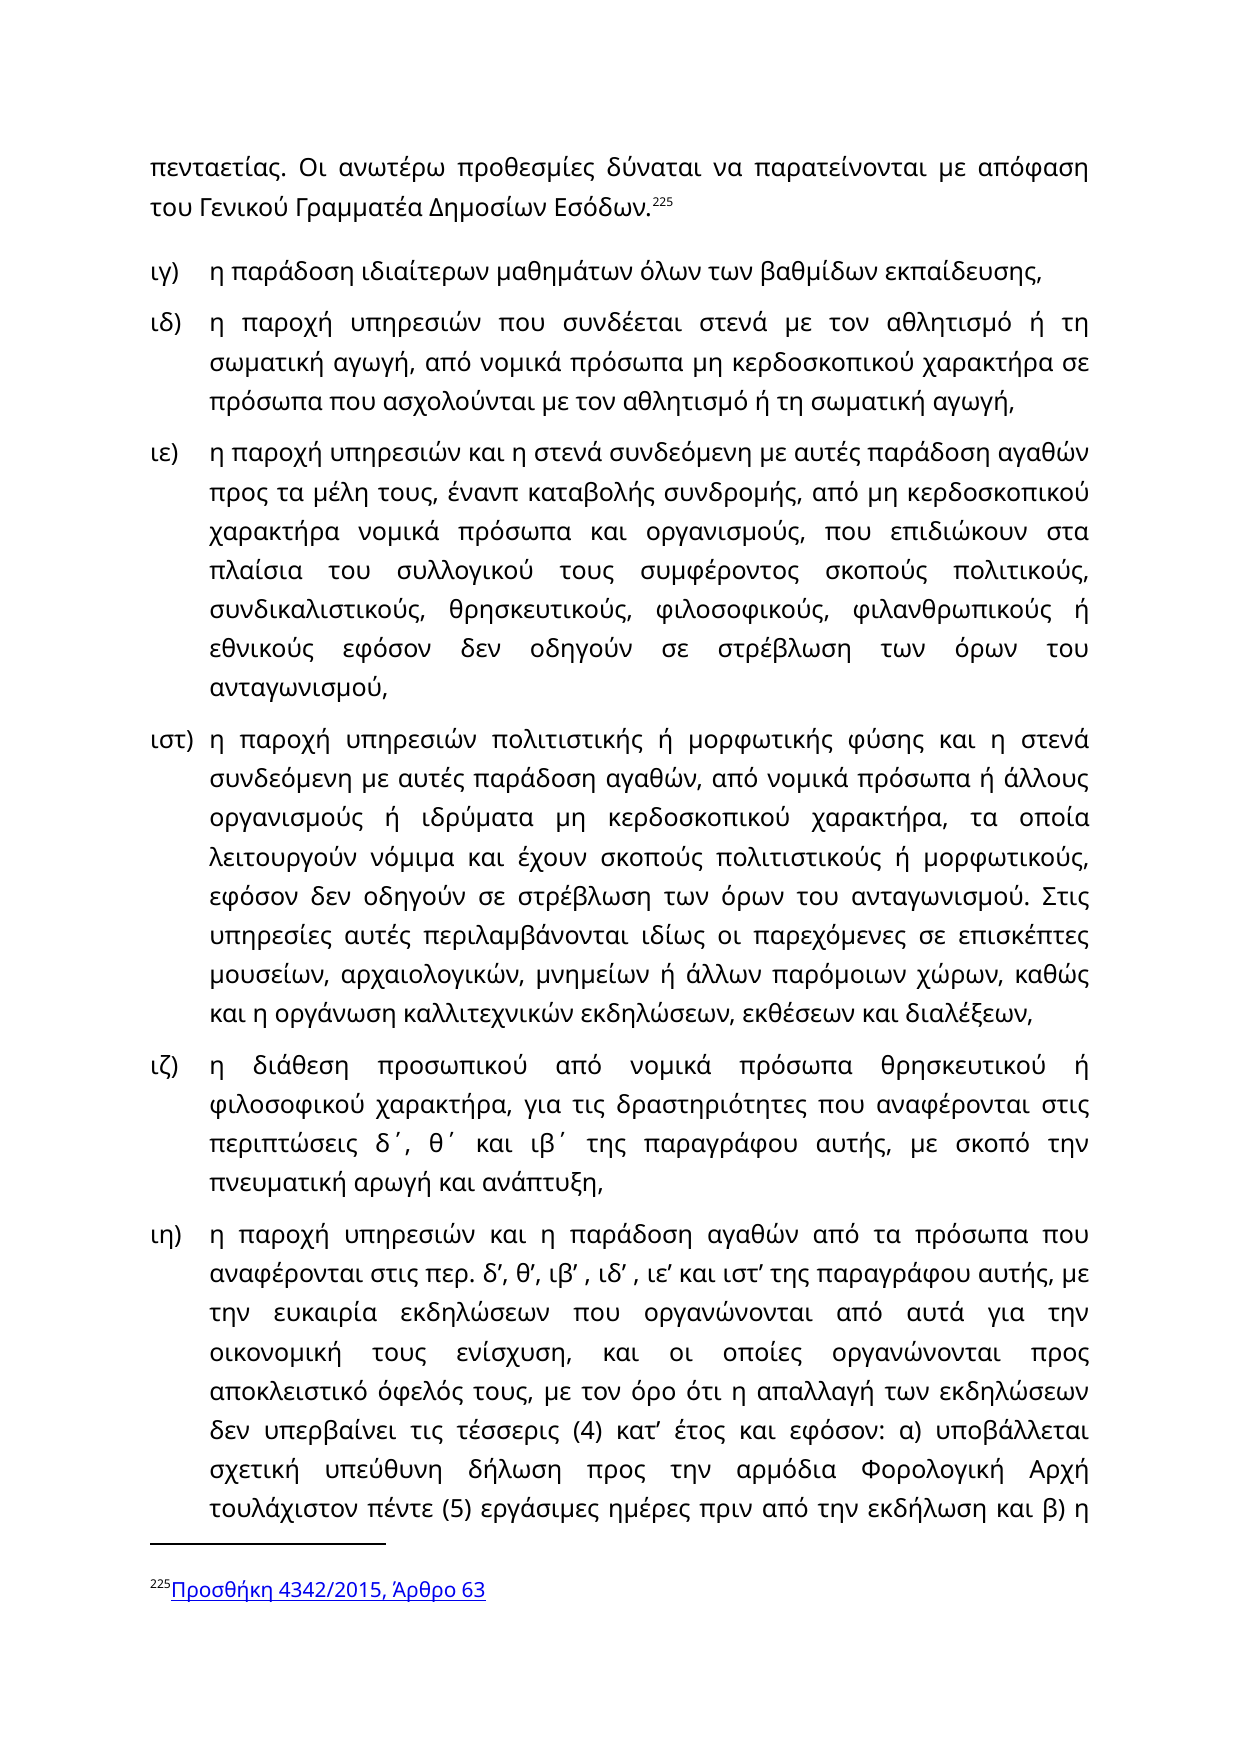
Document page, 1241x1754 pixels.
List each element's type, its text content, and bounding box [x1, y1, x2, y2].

text Προσθήκη 4342/2015, Άρθρο 63 [150, 1576, 1090, 1604]
list ιε) η παροχή υπηρεσιών και η στενά συνδεόμενη με αυτές παράδοση αγαθών προς τα μέλη τους, ένανπ καταβολής συνδρομής, από μη κερδοσκοπικού χαρακτήρα νομικά πρόσωπα και οργανισμούς, που επιδιώκουν στα πλαίσια του συλλογικού τους συμφέροντος σκοπούς πολιτικούς, συνδικαλιστικούς, θρησκευτικούς, φιλοσοφικούς, φιλανθρωπικούς ή εθνικούς εφόσον δεν οδηγούν σε στρέβλωση των όρων του ανταγωνισμού, [150, 435, 1090, 704]
list ιστ) η παροχή υπηρεσιών πολιτιστικής ή μορφωτικής φύσης και η στενά συνδεόμενη με αυτές παράδοση αγαθών, από νομικά πρόσωπα ή άλλους οργανισμούς ή ιδρύματα μη κερδοσκοπικού χαρακτήρα, τα οποία λειτουργούν νόμιμα και έχουν σκοπούς πολιτιστικούς ή μορφωτικούς, εφόσον δεν οδηγούν σε στρέβλωση των όρων του ανταγωνισμού. Στις υπηρεσίες αυτές περιλαμβάνονται ιδίως οι παρεχόμενες σε επισκέπτες μουσείων, αρχαιολογικών, μνημείων ή άλλων παρόμοιων χώρων, καθώς και η οργάνωση καλλιτεχνικών εκδηλώσεων, εκθέσεων και διαλέξεων, [150, 722, 1090, 1030]
list ιδ) η παροχή υπηρεσιών που συνδέεται στενά με τον αθλητισμό ή τη σωματική αγωγή, από νομικά πρόσωπα μη κερδοσκοπικού χαρακτήρα σε πρόσωπα που ασχολούνται με τον αθλητισμό ή τη σωματική αγωγή, [150, 305, 1090, 417]
list ιζ) η διάθεση προσωπικού από νομικά πρόσωπα θρησκευτικού ή φιλοσοφικού χαρακτήρα, για τις δραστηριότητες που αναφέρονται στις περιπτώσεις δ΄, θ΄ και ιβ΄ της παραγράφου αυτής, με σκοπό την πνευματική αρωγή και ανάπτυξη, [150, 1047, 1090, 1199]
text πενταετίας. Οι ανωτέρω προθεσμίες δύναται να παρατείνονται με απόφαση του Γενικού Γραμματέα Δημοσίων Εσόδων. [150, 150, 1090, 223]
list ιη) η παροχή υπηρεσιών και η παράδοση αγαθών από τα πρόσωπα που αναφέρονται στις περ. δ’, θ’, ιβ’ , ιδ’ , ιε’ και ιστ’ της παραγράφου αυτής, με την ευκαιρία εκδηλώσεων που οργανώνονται από αυτά για την οικονομική τους ενίσχυση, και οι οποίες οργανώνονται προς αποκλειστικό όφελός τους, με τον όρο ότι η απαλλαγή των εκδηλώσεων δεν υπερβαίνει τις τέσσερις (4) κατ’ έτος και εφόσον: α) υποβάλλεται σχετική υπεύθυνη δήλωση προς την αρμόδια Φορολογική Αρχή τουλάχιστον πέντε (5) εργάσιμες ημέρες πριν από την εκδήλωση και β) η [150, 1217, 1090, 1525]
list ιγ) η παράδοση ιδιαίτερων μαθημάτων όλων των βαθμίδων εκπαίδευσης, [150, 253, 1090, 287]
